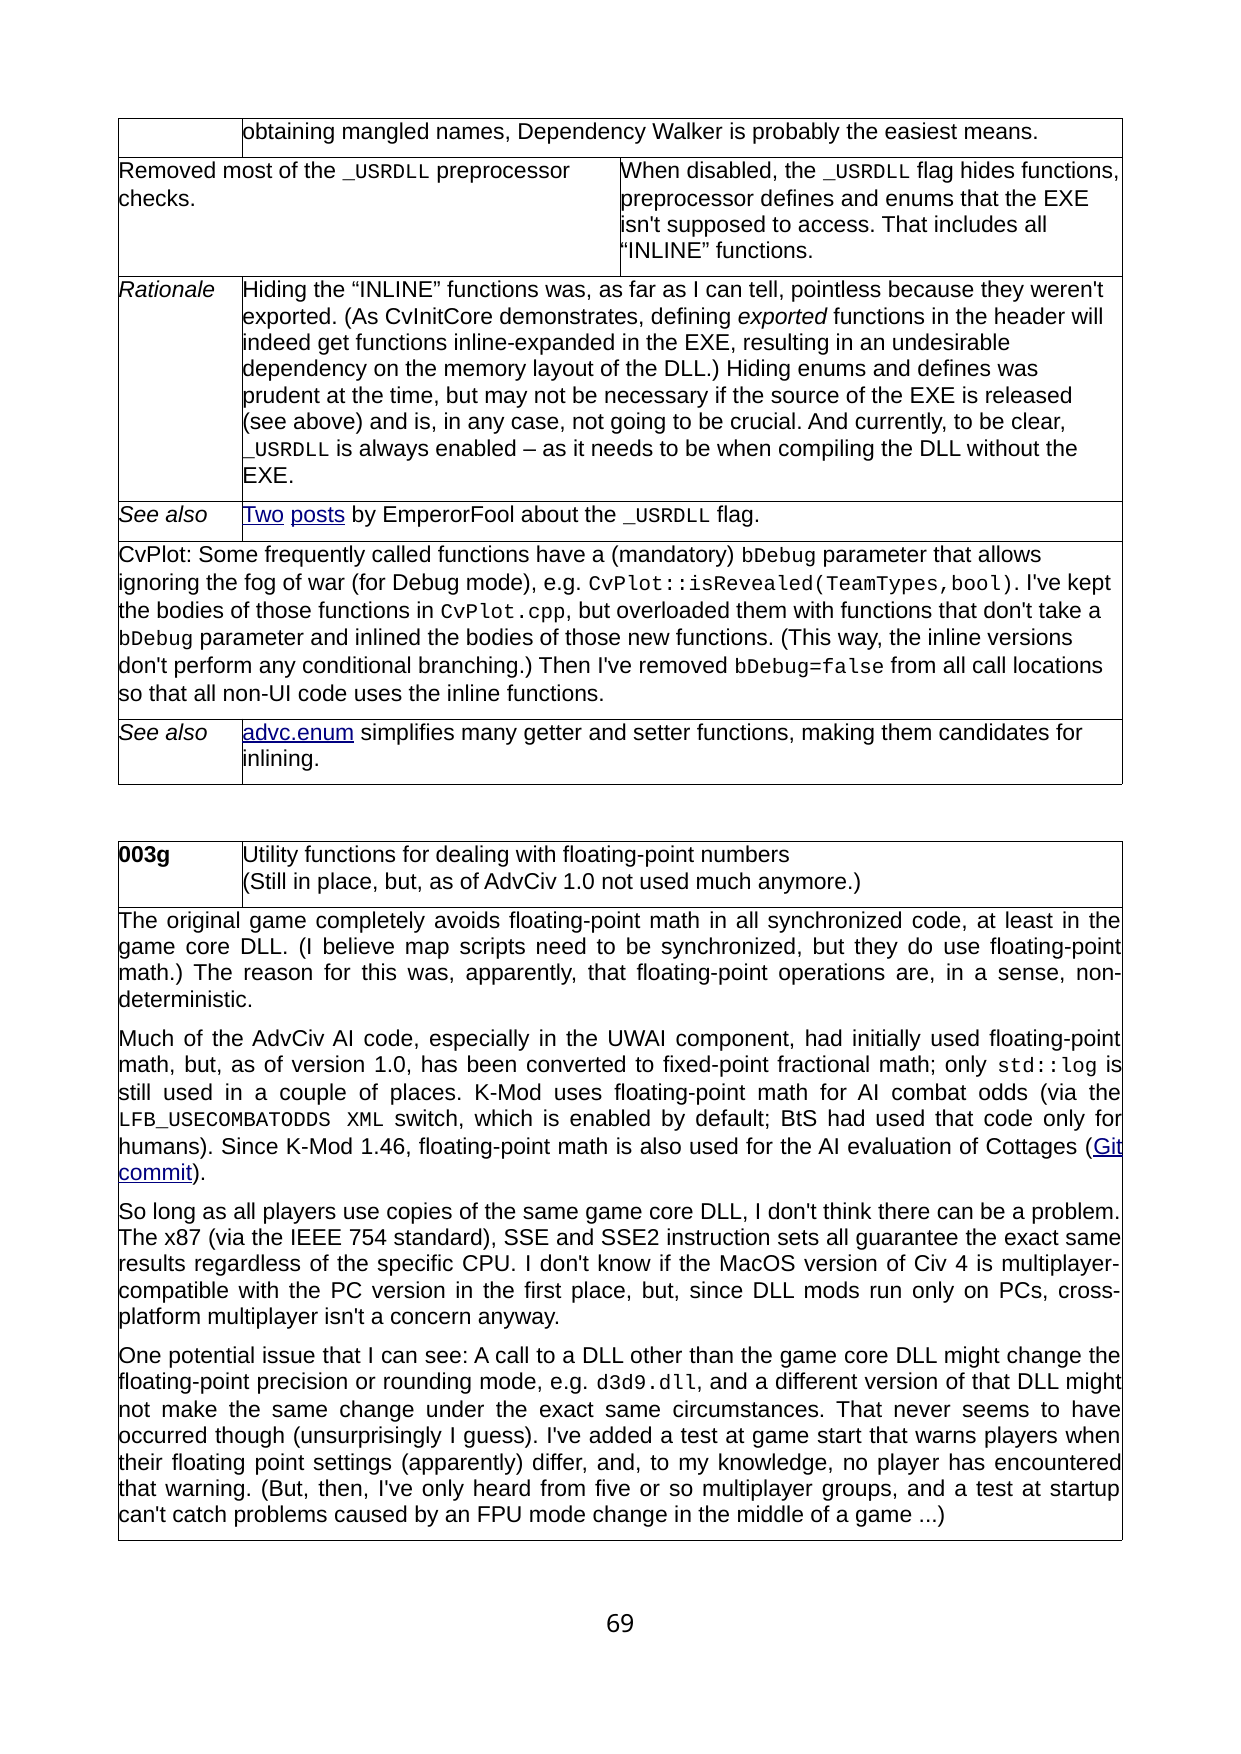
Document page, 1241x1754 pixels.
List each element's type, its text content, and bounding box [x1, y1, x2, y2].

table_cell Two posts by EmperorFool about the _USRDLL flag. [243, 502, 1122, 541]
table_header 003g [119, 842, 242, 907]
table_cell Rationale [119, 277, 242, 501]
table_cell advc.enum simplifies many getter and setter functions, making them candidates for inlining. [243, 720, 1122, 784]
table_cell Removed most of the _USRDLL preprocessor checks. [119, 158, 620, 276]
table_cell The original game completely avoids floating-point math in all synchronized code, at least in the game core DLL. (I believe map scripts need to be synchronized, but they do use floating-point math.) The reason for this was, apparently, that floating-point operations are, in a sense, non-deterministic. Much of the AdvCiv AI code, especially in the UWAI component, had initially used floating-point math, but, as of version 1.0, has been converted to fixed-point fractional math; only std::log is still used in a couple of places. K-Mod uses floating-point math for AI combat odds (via the LFB_USECOMBATODDS XML switch, which is enabled by default; BtS had used that code only for humans). Since K-Mod 1.46, floating-point math is also used for the AI evaluation of Cottages (Git commit). So long as all players use copies of the same game core DLL, I don't think there can be a problem. The x87 (via the IEEE 754 standard), SSE and SSE2 instruction sets all guarantee the exact same results regardless of the specific CPU. I don't know if the MacOS version of Civ 4 is multiplayer-compatible with the PC version in the first place, but, since DLL mods run only on PCs, cross-platform multiplayer isn't a concern anyway. One potential issue that I can see: A call to a DLL other than the game core DLL might change the floating-point precision or rounding mode, e.g. d3d9.dll, and a different version of that DLL might not make the same change under the exact same circumstances. That never seems to have occurred though (unsurprisingly I guess). I've added a test at game start that warns players when their floating point settings (apparently) differ, and, to my knowledge, no player has encountered that warning. (But, then, I've only heard from five or so multiplayer groups, and a test at startup can't catch problems caused by an FPU mode change in the middle of a game ...) [119, 908, 1122, 1540]
table_cell [119, 119, 242, 157]
table_cell When disabled, the _USRDLL flag hides functions, preprocessor defines and enums that the EXE isn't supposed to access. That includes all “INLINE” functions. [621, 158, 1122, 276]
table_cell CvPlot: Some frequently called functions have a (mandatory) bDebug parameter that allows ignoring the fog of war (for Debug mode), e.g. CvPlot::isRevealed(TeamTypes,bool). I've kept the bodies of those functions in CvPlot.cpp, but overloaded them with functions that don't take a bDebug parameter and inlined the bodies of those new functions. (This way, the inline versions don't perform any conditional branching.) Then I've removed bDebug=false from all call locations so that all non-UI code uses the inline functions. [119, 542, 1122, 718]
table_cell obtaining mangled names, Dependency Walker is probably the easiest means. [243, 119, 1122, 157]
table_cell See also [119, 720, 242, 784]
table_header Utility functions for dealing with floating-point numbers (Still in place, but, as of AdvCiv 1.0 not used much anymore.) [243, 842, 1122, 907]
table_cell See also [119, 502, 242, 541]
table_cell Hiding the “INLINE” functions was, as far as I can tell, pointless because they weren't exported. (As CvInitCore demonstrates, defining exported functions in the header will indeed get functions inline-expanded in the EXE, resulting in an undesirable dependency on the memory layout of the DLL.) Hiding enums and defines was prudent at the time, but may not be necessary if the source of the EXE is released (see above) and is, in any case, not going to be crucial. And currently, to be clear, _USRDLL is always enabled – as it needs to be when compiling the DLL without the EXE. [243, 277, 1122, 501]
